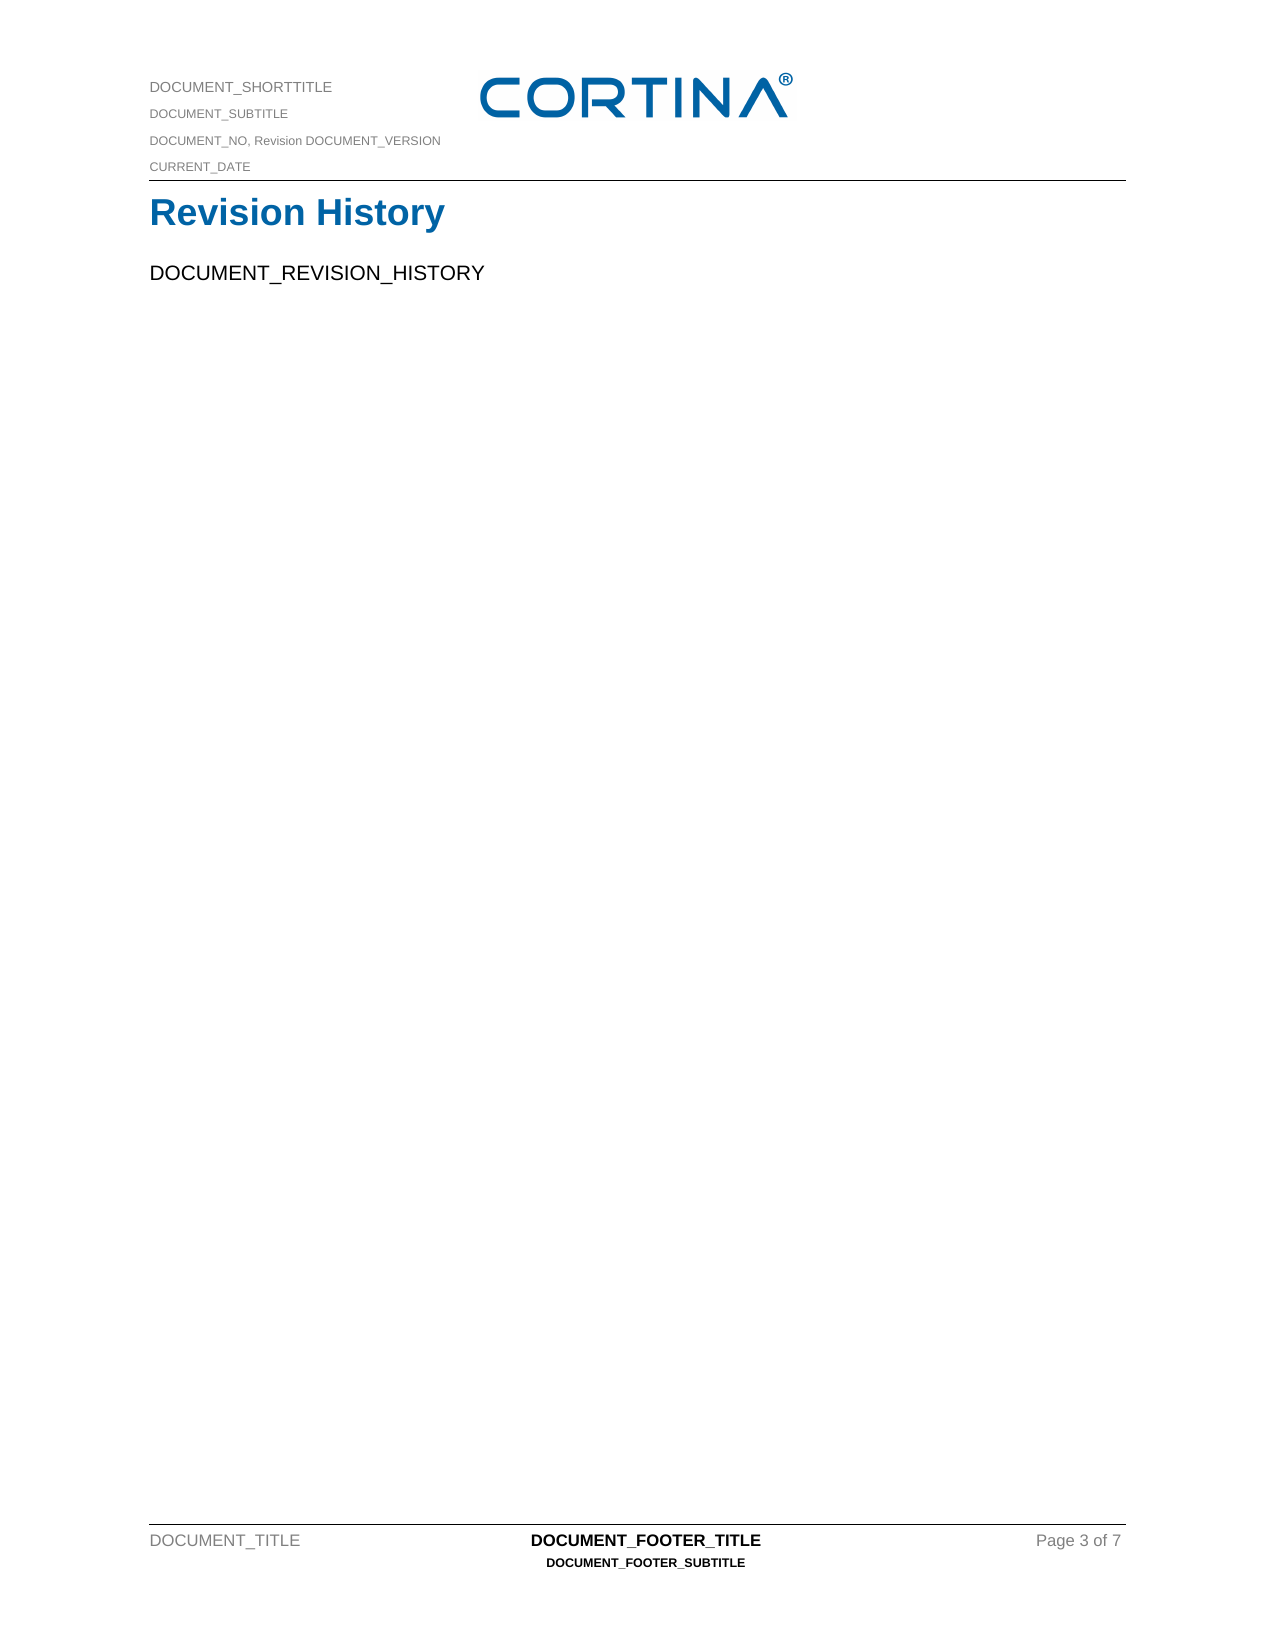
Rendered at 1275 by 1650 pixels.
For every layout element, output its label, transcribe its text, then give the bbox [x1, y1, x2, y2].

picture [478, 70, 797, 121]
text DOCUMENT_REVISION_HISTORY [149, 261, 1126, 285]
text Revision History [149, 191, 1126, 234]
